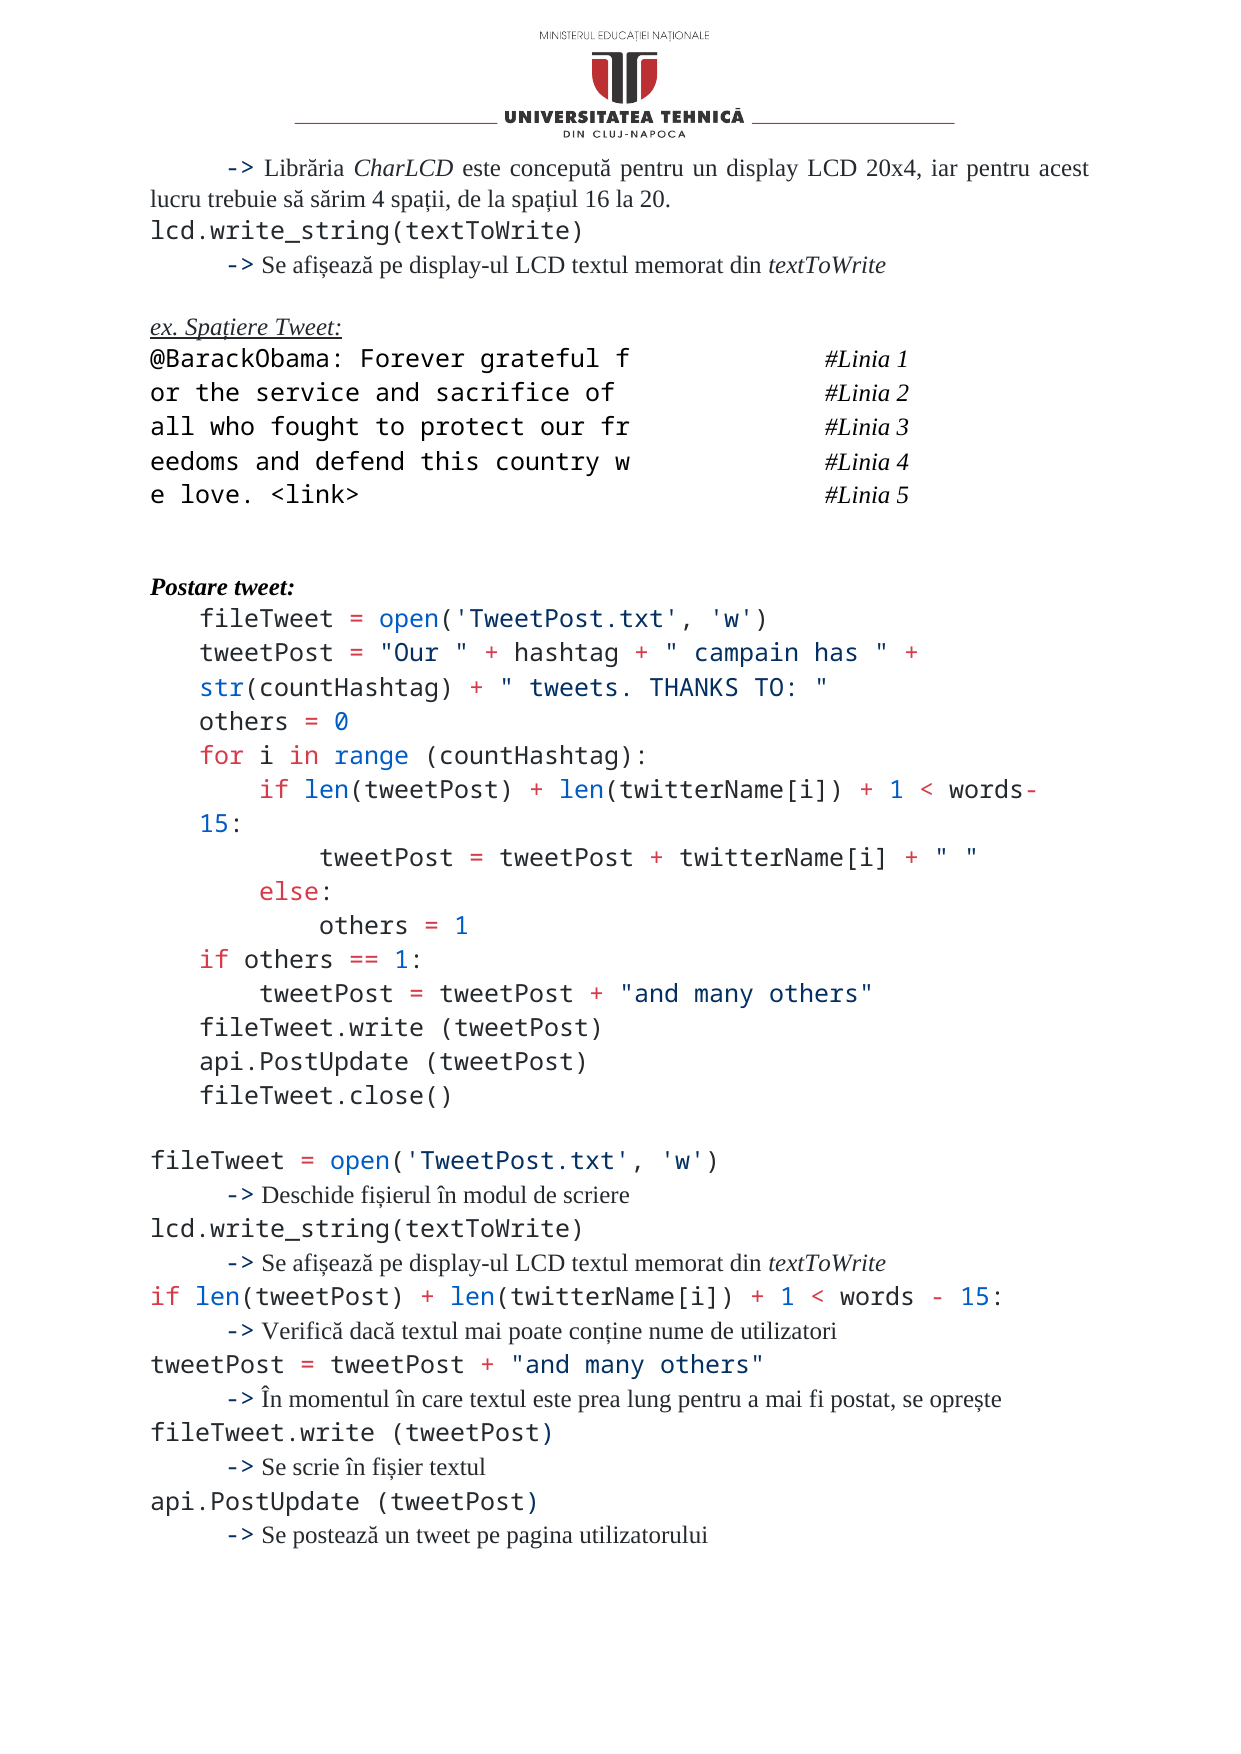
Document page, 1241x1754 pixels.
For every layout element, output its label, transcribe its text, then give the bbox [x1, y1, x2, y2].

text -> Deschide fișierul în modul de scriere [150, 1177, 1090, 1211]
text all who fought to protect our fr #Linia 3 [150, 409, 1090, 443]
table_cell [150, 737, 183, 771]
text -> Verifică dacă textul mai poate conține nume de utilizatori [150, 1313, 1090, 1347]
text e love. <link> #Linia 5 [150, 477, 1090, 511]
table_cell [150, 908, 183, 942]
table_cell if len(tweetPost) + len(twitterName[i]) + 1 < words-15: [183, 771, 1090, 839]
text ex. Spațiere Tweet: [150, 310, 1090, 341]
text -> Librăria CharLCD este concepută pentru un display LCD 20x4, iar pentru acest lucru trebuie să sărim 4 spații, de la spațiul 16 la 20. [150, 150, 1090, 213]
table_cell for i in range (countHashtag): [183, 737, 1090, 771]
table_cell [150, 1044, 183, 1078]
text lcd.write_string(textToWrite) [150, 213, 1090, 247]
text or the service and sacrifice of #Linia 2 [150, 375, 1090, 409]
table_cell [150, 635, 183, 703]
table_cell [150, 703, 183, 737]
table_cell api.PostUpdate (tweetPost) [183, 1044, 1090, 1078]
text Postare tweet: [150, 572, 1090, 601]
table_cell [150, 1078, 183, 1112]
table_cell tweetPost = tweetPost + twitterName[i] + " " [183, 840, 1090, 873]
text -> Se afișează pe display-ul LCD textul memorat din textToWrite [150, 1245, 1090, 1279]
text -> În momentul în care textul este prea lung pentru a mai fi postat, se oprește [150, 1381, 1090, 1415]
table_cell [150, 874, 183, 908]
table_cell others = 1 [183, 908, 1090, 942]
text fileTweet = open('TweetPost.txt', 'w') [150, 1142, 1090, 1177]
table_header [150, 601, 183, 635]
text -> Se postează un tweet pe pagina utilizatorului [150, 1517, 1090, 1551]
table_cell others = 0 [183, 703, 1090, 737]
table_header fileTweet = open('TweetPost.txt', 'w') [183, 601, 1090, 635]
text api.PostUpdate (tweetPost) [150, 1483, 1090, 1517]
table_cell if others == 1: [183, 942, 1090, 976]
table_cell tweetPost = tweetPost + "and many others" [183, 976, 1090, 1010]
table_cell fileTweet.close() [183, 1078, 1090, 1112]
table_cell tweetPost = "Our " + hashtag + " campain has " + str(countHashtag) + " tweets. THANKS TO: " [183, 635, 1090, 703]
text eedoms and defend this country w #Linia 4 [150, 443, 1090, 477]
table_cell fileTweet.write (tweetPost) [183, 1010, 1090, 1044]
table_cell [150, 840, 183, 873]
table_cell [150, 942, 183, 976]
text tweetPost = tweetPost + "and many others" [150, 1347, 1090, 1381]
text -> Se scrie în fișier textul [150, 1449, 1090, 1483]
table_cell else: [183, 874, 1090, 908]
text fileTweet.write (tweetPost) [150, 1415, 1090, 1449]
table_cell [150, 771, 183, 839]
text lcd.write_string(textToWrite) [150, 1211, 1090, 1245]
table_cell [150, 1010, 183, 1044]
table_cell [150, 976, 183, 1010]
text @BarackObama: Forever grateful f #Linia 1 [150, 341, 1090, 375]
text -> Se afișează pe display-ul LCD textul memorat din textToWrite [150, 247, 1090, 281]
text if len(tweetPost) + len(twitterName[i]) + 1 < words - 15: [150, 1279, 1090, 1313]
